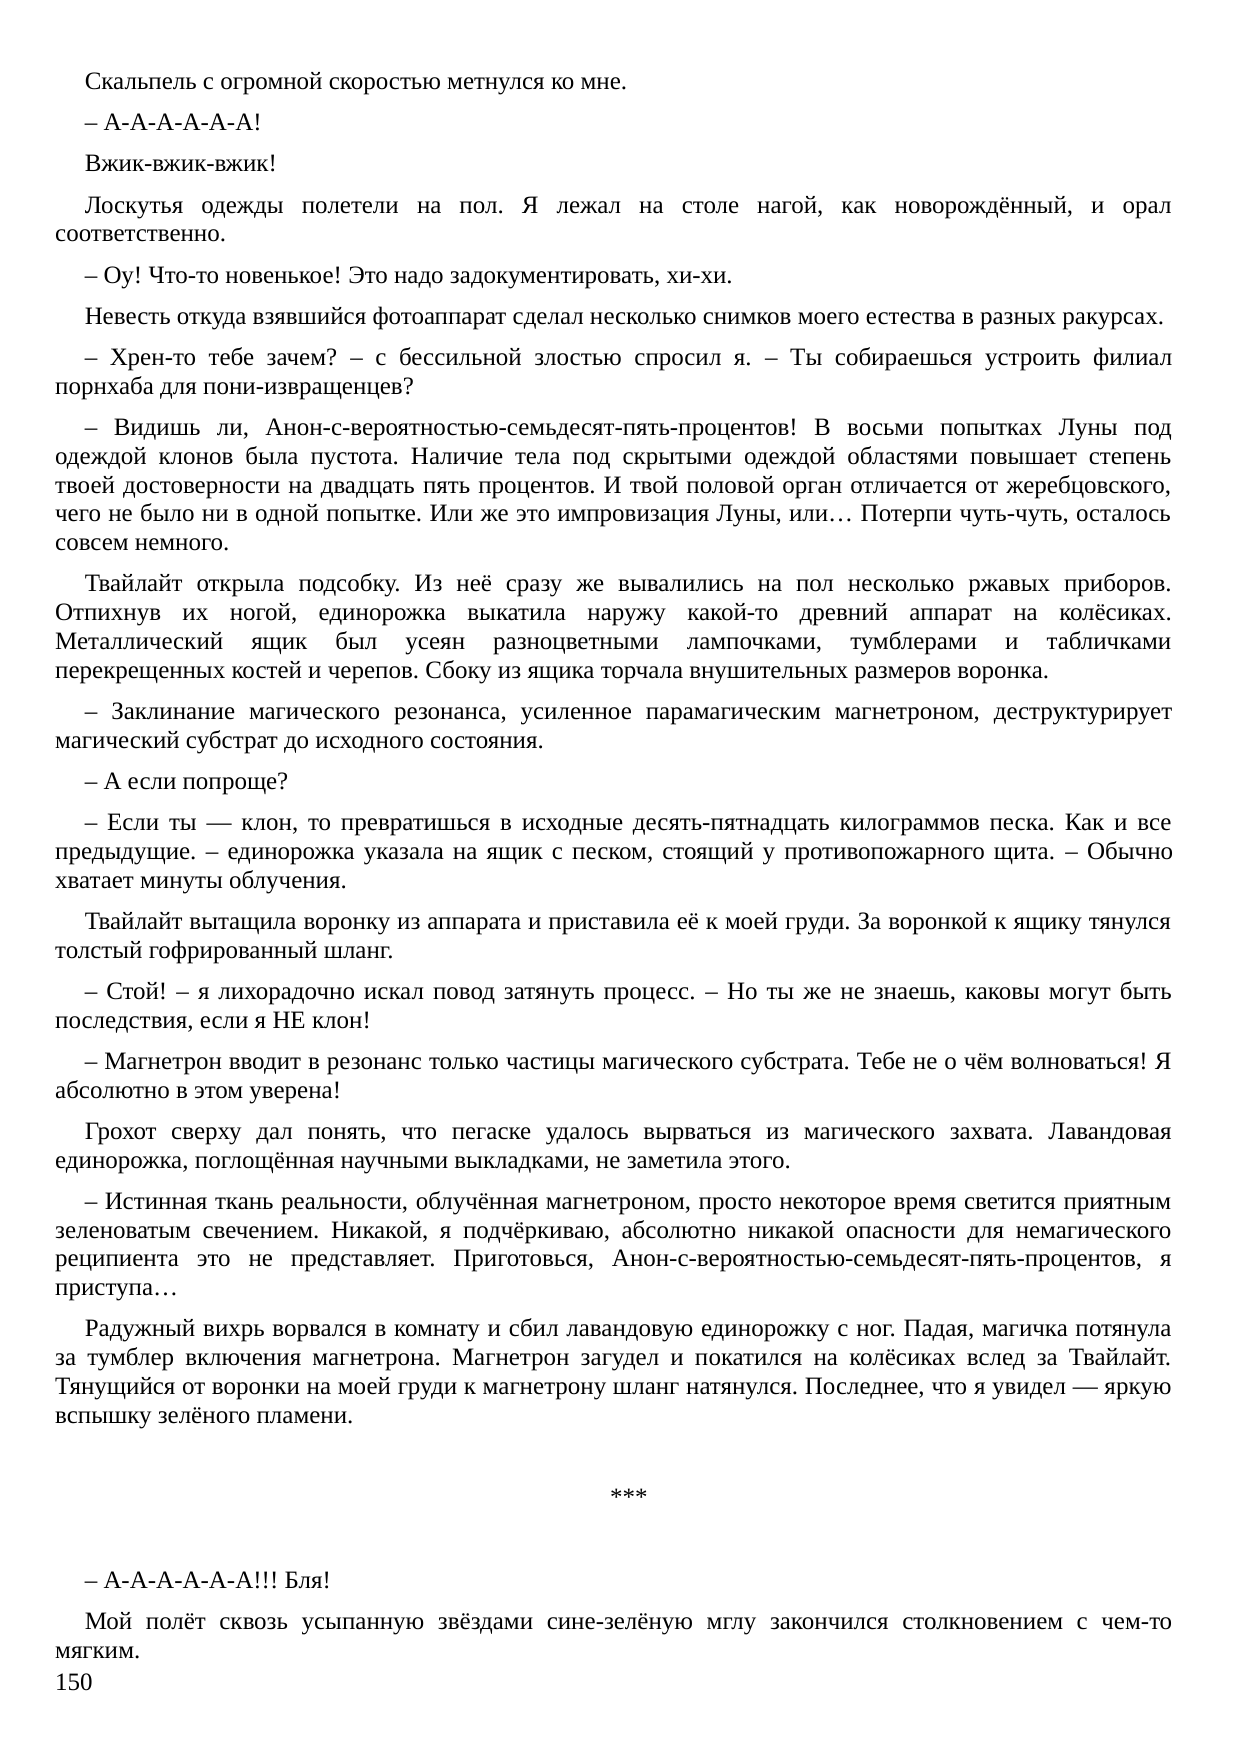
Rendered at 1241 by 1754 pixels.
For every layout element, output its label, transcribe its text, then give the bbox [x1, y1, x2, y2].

text – Если ты — клон, то превратишься в исходные десять-пятнадцать килограммов песка. Как и все предыдущие. – единорожка указала на ящик с песком, стоящий у противопожарного щита. – Обычно хватает минуты облучения. [55, 807, 1173, 893]
text – Заклинание магического резонанса, усиленное парамагическим магнетроном, деструктурирует магический субстрат до исходного состояния. [55, 696, 1173, 753]
text Невесть откуда взявшийся фотоаппарат сделал несколько снимков моего естества в разных ракурсах. [55, 301, 1173, 330]
text Грохот сверху дал понять, что пегаске удалось вырваться из магического захвата. Лавандовая единорожка, поглощённая научными выкладками, не заметила этого. [55, 1116, 1173, 1173]
text – А если попроще? [55, 766, 1173, 795]
text – Магнетрон вводит в резонанс только частицы магического субстрата. Тебе не о чём волноваться! Я абсолютно в этом уверена! [55, 1046, 1173, 1103]
text – Истинная ткань реальности, облучённая магнетроном, просто некоторое время светится приятным зеленоватым свечением. Никакой, я подчёркиваю, абсолютно никакой опасности для немагического реципиента это не представляет. Приготовься, Анон-с-вероятностью-семьдесят-пять-процентов, я приступа… [55, 1186, 1173, 1301]
text Твайлайт открыла подсобку. Из неё сразу же вывалились на пол несколько ржавых приборов. Отпихнув их ногой, единорожка выкатила наружу какой-то древний аппарат на колёсиках. Металлический ящик был усеян разноцветными лампочками, тумблерами и табличками перекрещенных костей и черепов. Сбоку из ящика торчала внушительных размеров воронка. [55, 568, 1173, 683]
text – Хрен-то тебе зачем? – с бессильной злостью спросил я. – Ты собираешься устроить филиал порнхаба для пони-извращенцев? [55, 342, 1173, 400]
text Радужный вихрь ворвался в комнату и сбил лавандовую единорожку с ног. Падая, магичка потянула за тумблер включения магнетрона. Магнетрон загудел и покатился на колёсиках вслед за Твайлайт. Тянущийся от воронки на моей груди к магнетрону шланг натянулся. Последнее, что я увидел — яркую вспышку зелёного пламени. [55, 1313, 1173, 1428]
text – Стой! – я лихорадочно искал повод затянуть процесс. – Но ты же не знаешь, каковы могут быть последствия, если я НЕ клон! [55, 976, 1173, 1033]
text – А-А-А-А-А-А!!! Бля! [55, 1565, 1173, 1593]
text – Оу! Что-то новенькое! Это надо задокументировать, хи-хи. [55, 260, 1173, 288]
text Скальпель с огромной скоростью метнулся ко мне. [55, 66, 1173, 95]
text – А-А-А-А-А-А! [55, 107, 1173, 136]
text Вжик-вжик-вжик! [55, 148, 1173, 177]
text Твайлайт вытащила воронку из аппарата и приставила её к моей груди. За воронкой к ящику тянулся толстый гофрированный шланг. [55, 906, 1173, 963]
text – Видишь ли, Анон-с-вероятностью-семьдесят-пять-процентов! В восьми попытках Луны под одеждой клонов была пустота. Наличие тела под скрытыми одеждой областями повышает степень твоей достоверности на двадцать пять процентов. И твой половой орган отличается от жеребцовского, чего не было ни в одной попытке. Или же это импровизация Луны, или… Потерпи чуть-чуть, осталось совсем немного. [55, 412, 1173, 556]
text Лоскутья одежды полетели на пол. Я лежал на столе нагой, как новорождённый, и орал соответственно. [55, 190, 1173, 247]
text *** [55, 1482, 1173, 1511]
text Мой полёт сквозь усыпанную звёздами сине-зелёную мглу закончился столкновением с чем-то мягким. [55, 1606, 1173, 1663]
